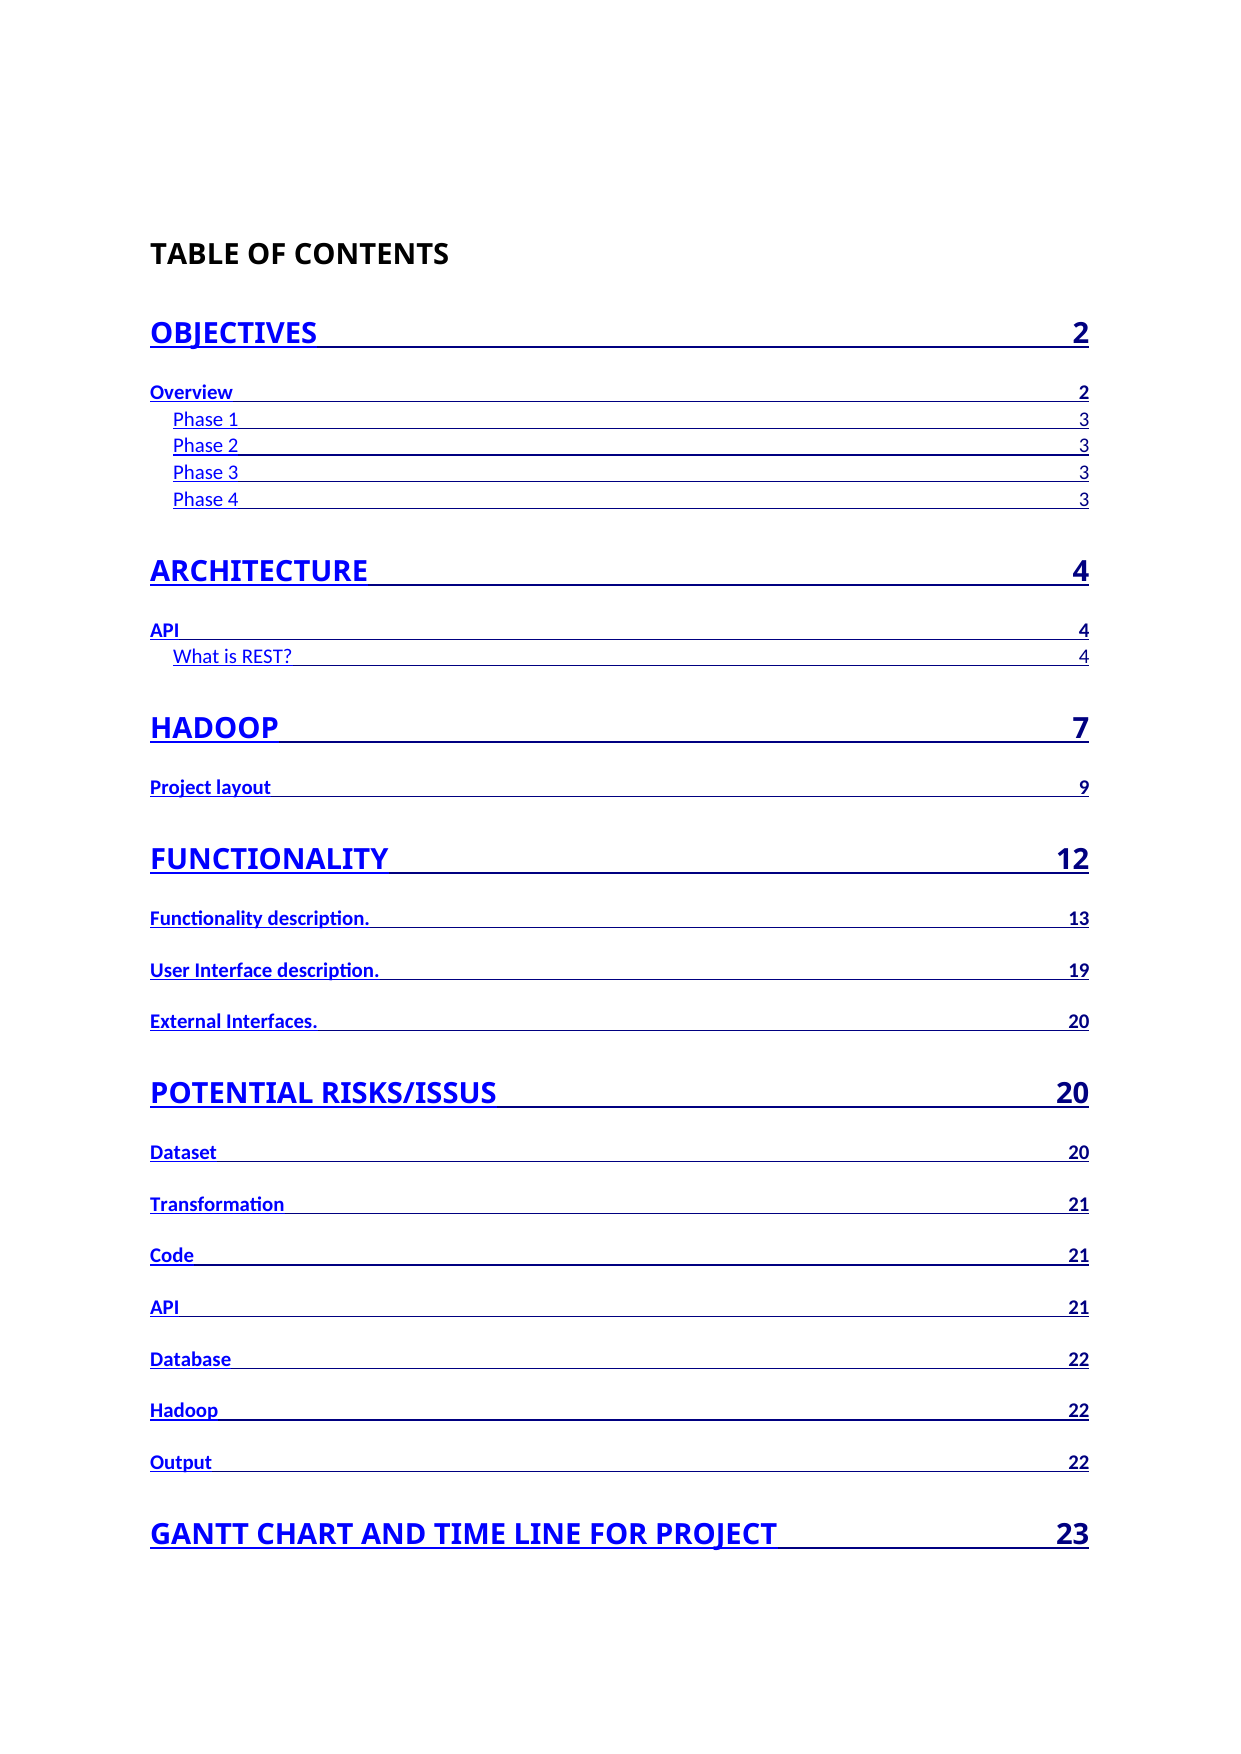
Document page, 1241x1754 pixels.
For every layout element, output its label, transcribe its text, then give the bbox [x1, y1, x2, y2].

text Overview 2 [150, 379, 1090, 405]
text API 4 [150, 617, 1090, 642]
text Dataset 20 [150, 1139, 1090, 1165]
text Transformation 21 [150, 1191, 1090, 1216]
text Functionality 12 [150, 838, 1090, 878]
text Phase 3 3 [173, 459, 1090, 485]
text Potential Risks/Issus 20 [150, 1073, 1090, 1112]
text Functionality description. 13 [150, 905, 1090, 931]
text Project layout 9 [150, 774, 1090, 800]
text API 21 [150, 1294, 1090, 1320]
text Objectives 2 [150, 313, 1090, 352]
text Phase 2 3 [173, 433, 1090, 458]
text Hadoop 7 [150, 708, 1090, 747]
text Table Of Contents [150, 233, 1090, 273]
text Gantt chart and time line for project 23 [150, 1513, 1090, 1553]
text Architecture 4 [150, 550, 1090, 590]
text Phase 1 3 [173, 406, 1090, 431]
text User Interface description. 19 [150, 957, 1090, 982]
text Output 22 [150, 1449, 1090, 1475]
text Code 21 [150, 1243, 1090, 1268]
text Database 22 [150, 1346, 1090, 1371]
text Hadoop 22 [150, 1398, 1090, 1423]
text External Interfaces. 20 [150, 1008, 1090, 1034]
text Phase 4 3 [173, 486, 1090, 511]
text What is REST? 4 [173, 643, 1090, 669]
